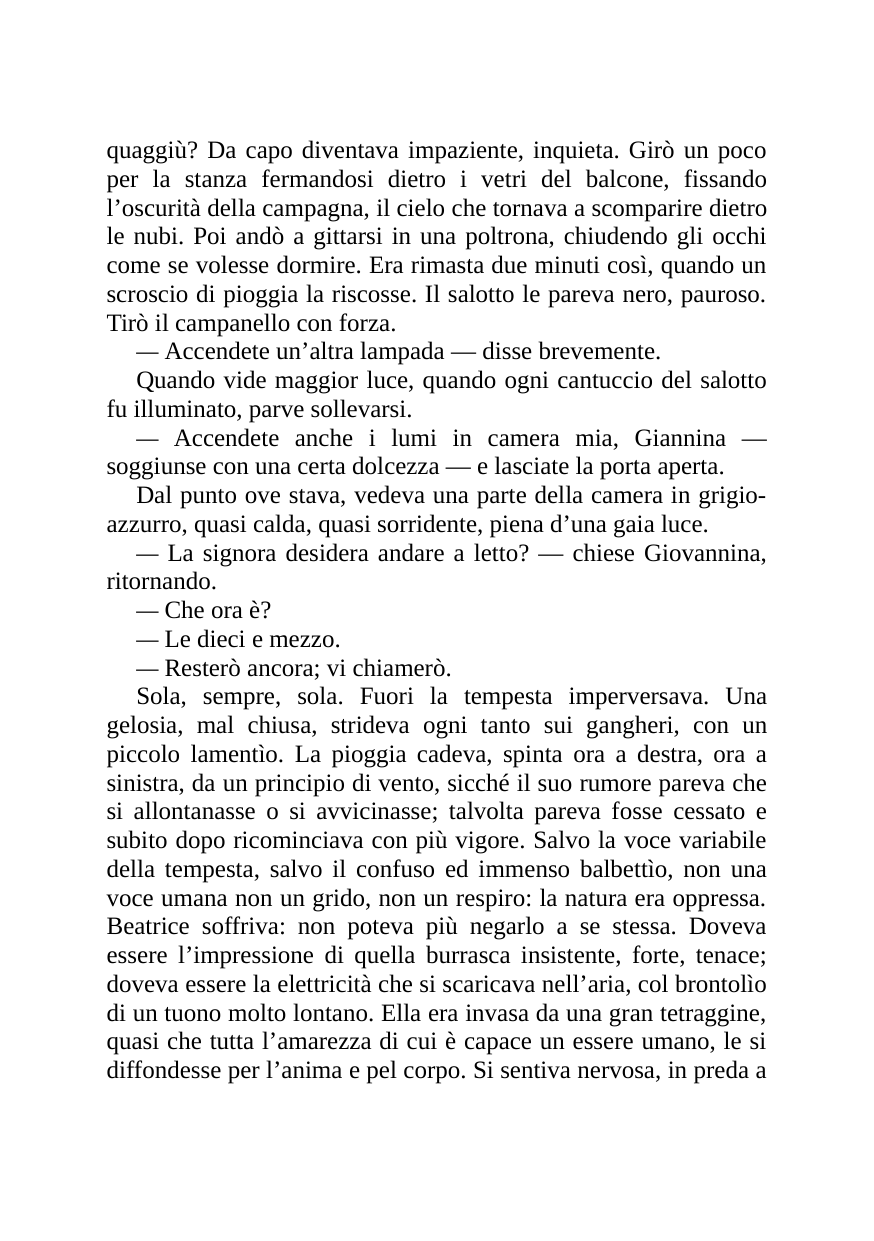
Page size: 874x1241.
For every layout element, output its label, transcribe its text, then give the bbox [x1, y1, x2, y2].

text — La signora desidera andare a letto? — chiese Giovannina, ritornando. [106, 538, 768, 595]
text — Le dieci e mezzo. [106, 624, 768, 653]
text Dal punto ove stava, vedeva una parte della camera in grigio-azzurro, quasi calda, quasi sorridente, piena d’una gaia luce. [106, 480, 768, 538]
text Quando vide maggior luce, quando ogni cantuccio del salotto fu illuminato, parve sollevarsi. [106, 365, 768, 423]
text Sola, sempre, sola. Fuori la tempesta imperversava. Una gelosia, mal chiusa, strideva ogni tanto sui gangheri, con un piccolo lamentìo. La pioggia cadeva, spinta ora a destra, ora a sinistra, da un principio di vento, sicché il suo rumore pareva che si allontanasse o si avvicinasse; talvolta pareva fosse cessato e subito dopo ricominciava con più vigore. Salvo la voce variabile della tempesta, salvo il confuso ed immenso balbettìo, non una voce umana non un grido, non un respiro: la natura era oppressa. Beatrice soffriva: non poteva più negarlo a se stessa. Doveva essere l’impressione di quella burrasca insistente, forte, tenace; doveva essere la elettricità che si scaricava nell’aria, col brontolìo di un tuono molto lontano. Ella era invasa da una gran tetraggine, quasi che tutta l’amarezza di cui è capace un essere umano, le si diffondesse per l’anima e pel corpo. Si sentiva nervosa, in preda a [106, 681, 768, 1084]
text — Resterò ancora; vi chiamerò. [106, 653, 768, 681]
text — Accendete un’altra lampada — disse brevemente. [106, 336, 768, 365]
text — Accendete anche i lumi in camera mia, Giannina — soggiunse con una certa dolcezza — e lasciate la porta aperta. [106, 423, 768, 480]
text quaggiù? Da capo diventava impaziente, inquieta. Girò un poco per la stanza fermandosi dietro i vetri del balcone, fissando l’oscurità della campagna, il cielo che tornava a scomparire dietro le nubi. Poi andò a gittarsi in una poltrona, chiudendo gli occhi come se volesse dormire. Era rimasta due minuti così, quando un scroscio di pioggia la riscosse. Il salotto le pareva nero, pauroso. Tirò il campanello con forza. [106, 135, 768, 336]
text — Che ora è? [106, 595, 768, 624]
